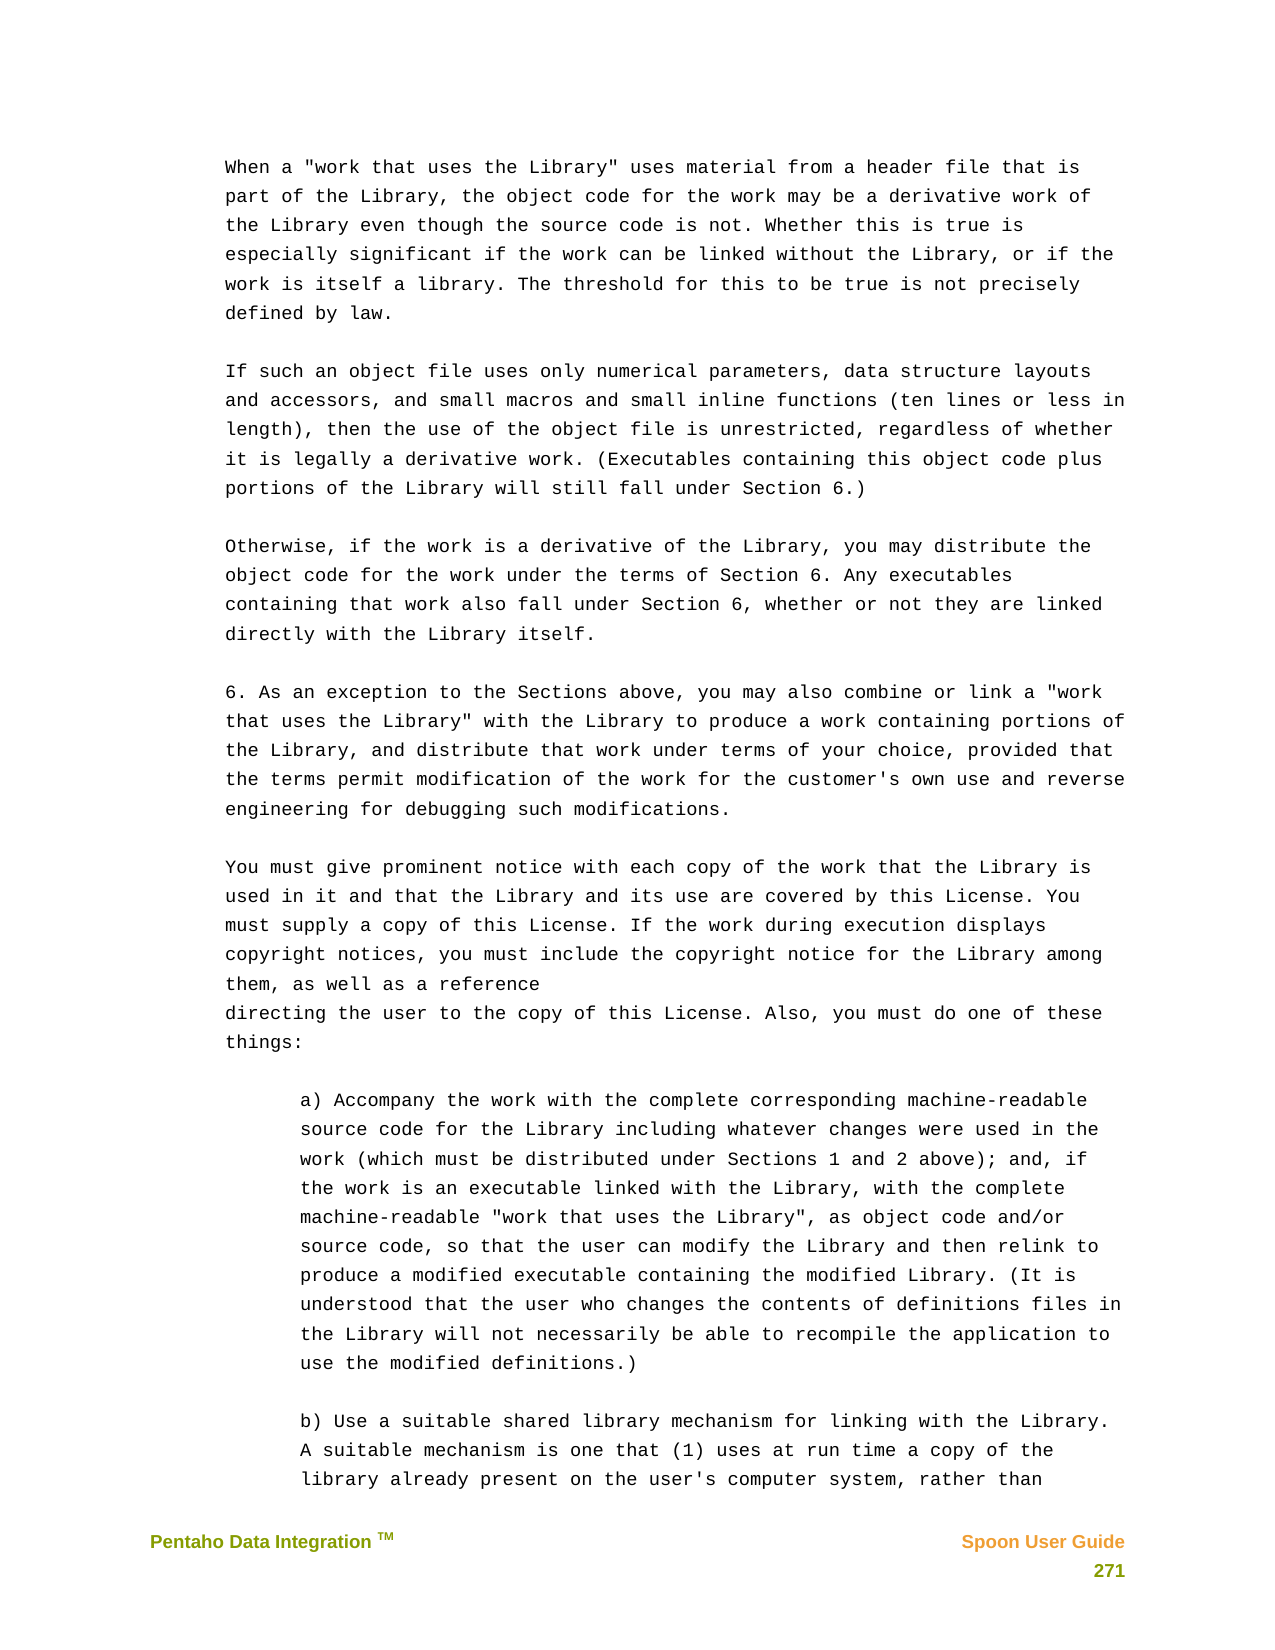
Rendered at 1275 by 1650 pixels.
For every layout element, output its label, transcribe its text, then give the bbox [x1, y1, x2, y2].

text b) Use a suitable shared library mechanism for linking with the Library. A suitable mechanism is one that (1) uses at run time a copy of the library already present on the user's computer system, rather than [300, 1404, 1125, 1492]
text a) Accompany the work with the complete corresponding machine-readable source code for the Library including whatever changes were used in the work (which must be distributed under Sections 1 and 2 above); and, if the work is an executable linked with the Library, with the complete machine-readable "work that uses the Library", as object code and/or source code, so that the user can modify the Library and then relink to produce a modified executable containing the modified Library. (It is understood that the user who changes the contents of definitions files in the Library will not necessarily be able to recompile the application to use the modified definitions.) [300, 1083, 1125, 1375]
text Otherwise, if the work is a derivative of the Library, you may distribute the object code for the work under the terms of Section 6. Any executables containing that work also fall under Section 6, whether or not they are linked directly with the Library itself. [225, 529, 1125, 646]
text When a "work that uses the Library" uses material from a header file that is part of the Library, the object code for the work may be a derivative work of the Library even though the source code is not. Whether this is true is especially significant if the work can be linked without the Library, or if the work is itself a library. The threshold for this to be true is not precisely defined by law. [225, 150, 1125, 325]
text directing the user to the copy of this License. Also, you must do one of these things: [225, 996, 1125, 1054]
text You must give prominent notice with each copy of the work that the Library is used in it and that the Library and its use are covered by this License. You must supply a copy of this License. If the work during execution displays copyright notices, you must include the copyright notice for the Library among them, as well as a reference [225, 850, 1125, 996]
text 6. As an exception to the Sections above, you may also combine or link a "work that uses the Library" with the Library to produce a work containing portions of the Library, and distribute that work under terms of your choice, provided that the terms permit modification of the work for the customer's own use and reverse engineering for debugging such modifications. [225, 675, 1125, 821]
text If such an object file uses only numerical parameters, data structure layouts and accessors, and small macros and small inline functions (ten lines or less in length), then the use of the object file is unrestricted, regardless of whether it is legally a derivative work. (Executables containing this object code plus portions of the Library will still fall under Section 6.) [225, 354, 1125, 500]
